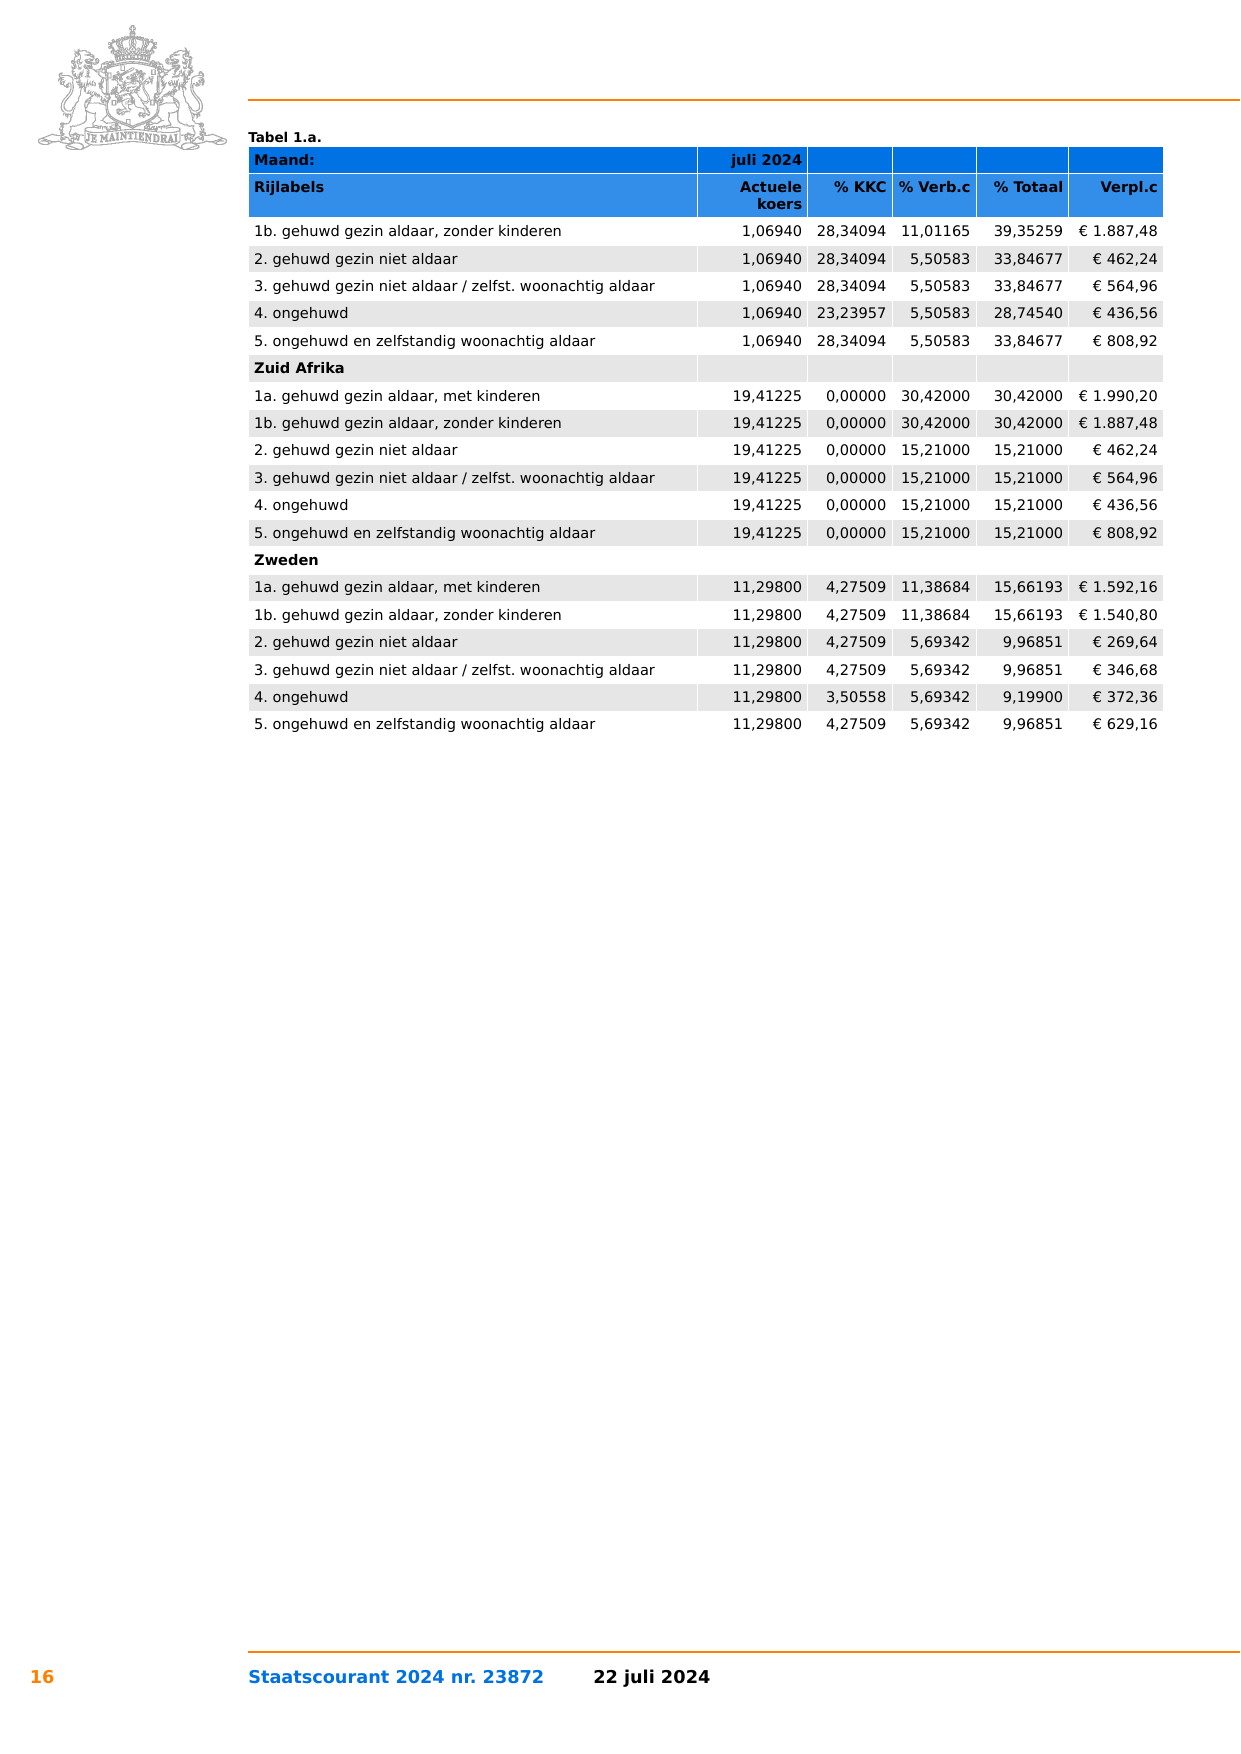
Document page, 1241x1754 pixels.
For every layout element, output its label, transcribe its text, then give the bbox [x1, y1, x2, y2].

table_cell 1,06940 [698, 246, 807, 272]
table_cell 11,29800 [698, 602, 807, 628]
table_cell [893, 355, 976, 382]
table_cell € 436,56 [1069, 301, 1163, 327]
table_cell 15,21000 [893, 493, 976, 519]
table_cell 30,42000 [893, 410, 976, 437]
table_cell 30,42000 [977, 410, 1068, 437]
table_cell 1a. gehuwd gezin aldaar, met kinderen [249, 383, 697, 409]
table_cell 5,50583 [893, 328, 976, 354]
table_cell [808, 547, 892, 573]
table_cell 19,41225 [698, 520, 807, 546]
table_cell Actuele koers [698, 174, 807, 217]
table_cell 19,41225 [698, 383, 807, 409]
table_cell 11,29800 [698, 575, 807, 601]
table_cell € 372,36 [1069, 684, 1163, 711]
table_cell € 462,24 [1069, 438, 1163, 464]
table_cell Maand: [249, 147, 697, 173]
table_cell 11,29800 [698, 712, 807, 738]
table_cell 15,66193 [977, 575, 1068, 601]
table_cell Zweden [249, 547, 697, 573]
table_cell 23,23957 [808, 301, 892, 327]
table_cell 11,01165 [893, 219, 976, 245]
table_cell 3. gehuwd gezin niet aldaar / zelfst. woonachtig aldaar [249, 657, 697, 683]
table_cell 19,41225 [698, 410, 807, 437]
table_cell 5,69342 [893, 684, 976, 711]
table_cell € 1.887,48 [1069, 219, 1163, 245]
table_cell [1069, 547, 1163, 573]
table_cell 28,34094 [808, 273, 892, 299]
table_cell 19,41225 [698, 465, 807, 491]
table_cell 11,29800 [698, 657, 807, 683]
table_cell [977, 147, 1068, 173]
table_cell 11,29800 [698, 684, 807, 711]
table_cell 4. ongehuwd [249, 493, 697, 519]
table_cell 3. gehuwd gezin niet aldaar / zelfst. woonachtig aldaar [249, 273, 697, 299]
table_cell 5. ongehuwd en zelfstandig woonachtig aldaar [249, 328, 697, 354]
table_cell € 1.592,16 [1069, 575, 1163, 601]
table_cell € 808,92 [1069, 520, 1163, 546]
table_cell [1069, 355, 1163, 382]
table_cell 9,19900 [977, 684, 1068, 711]
table_cell 5. ongehuwd en zelfstandig woonachtig aldaar [249, 520, 697, 546]
table_cell 9,96851 [977, 712, 1068, 738]
table_cell 4. ongehuwd [249, 301, 697, 327]
table_cell [893, 147, 976, 173]
table_cell € 1.990,20 [1069, 383, 1163, 409]
table_cell % KKC [808, 174, 892, 217]
table_cell 0,00000 [808, 383, 892, 409]
table_cell € 1.540,80 [1069, 602, 1163, 628]
table_cell € 346,68 [1069, 657, 1163, 683]
table_cell € 564,96 [1069, 273, 1163, 299]
table_cell 1,06940 [698, 219, 807, 245]
table_cell € 564,96 [1069, 465, 1163, 491]
table_cell [698, 547, 807, 573]
table_cell 33,84677 [977, 328, 1068, 354]
table_cell 1b. gehuwd gezin aldaar, zonder kinderen [249, 602, 697, 628]
table_cell 15,21000 [977, 438, 1068, 464]
table_cell [698, 355, 807, 382]
table_cell 2. gehuwd gezin niet aldaar [249, 438, 697, 464]
table_cell 30,42000 [977, 383, 1068, 409]
table_cell 4,27509 [808, 629, 892, 656]
table_cell 19,41225 [698, 493, 807, 519]
table_cell 1,06940 [698, 273, 807, 299]
table_cell 33,84677 [977, 273, 1068, 299]
table_cell € 629,16 [1069, 712, 1163, 738]
table_cell € 436,56 [1069, 493, 1163, 519]
table_cell 19,41225 [698, 438, 807, 464]
table_cell 15,21000 [893, 465, 976, 491]
table_cell 5,69342 [893, 629, 976, 656]
table_cell 5,50583 [893, 273, 976, 299]
table_cell Rijlabels [249, 174, 697, 217]
table_cell 15,21000 [893, 520, 976, 546]
table_cell 0,00000 [808, 438, 892, 464]
table_cell 11,38684 [893, 602, 976, 628]
table_cell [1069, 147, 1163, 173]
table_cell 4,27509 [808, 575, 892, 601]
table_cell 28,74540 [977, 301, 1068, 327]
table_cell 15,21000 [977, 520, 1068, 546]
table_cell % Verb.c [893, 174, 976, 217]
table_cell 5. ongehuwd en zelfstandig woonachtig aldaar [249, 712, 697, 738]
table_cell 1,06940 [698, 301, 807, 327]
table_cell 5,69342 [893, 657, 976, 683]
table_cell € 808,92 [1069, 328, 1163, 354]
table_header Tabel 1.a. [248, 130, 1163, 146]
table_cell 1,06940 [698, 328, 807, 354]
table_cell [808, 147, 892, 173]
table_cell 2. gehuwd gezin niet aldaar [249, 629, 697, 656]
table_cell 28,34094 [808, 246, 892, 272]
table_cell 33,84677 [977, 246, 1068, 272]
table_cell 0,00000 [808, 410, 892, 437]
table_cell 28,34094 [808, 219, 892, 245]
table_cell 15,21000 [977, 465, 1068, 491]
table_cell 4,27509 [808, 712, 892, 738]
table_cell 11,38684 [893, 575, 976, 601]
table_cell 15,21000 [893, 438, 976, 464]
table_cell [808, 355, 892, 382]
table_cell 0,00000 [808, 493, 892, 519]
table_cell 9,96851 [977, 629, 1068, 656]
table_cell [977, 355, 1068, 382]
table_cell 5,50583 [893, 301, 976, 327]
table_cell 4. ongehuwd [249, 684, 697, 711]
table_cell 30,42000 [893, 383, 976, 409]
table_cell 11,29800 [698, 629, 807, 656]
table_cell 5,50583 [893, 246, 976, 272]
table_cell 0,00000 [808, 520, 892, 546]
table_cell 0,00000 [808, 465, 892, 491]
table_cell [977, 547, 1068, 573]
table_cell 9,96851 [977, 657, 1068, 683]
table_cell 1b. gehuwd gezin aldaar, zonder kinderen [249, 219, 697, 245]
table_cell 3,50558 [808, 684, 892, 711]
table_cell € 1.887,48 [1069, 410, 1163, 437]
table_cell 1b. gehuwd gezin aldaar, zonder kinderen [249, 410, 697, 437]
table_cell 4,27509 [808, 602, 892, 628]
table_cell 15,21000 [977, 493, 1068, 519]
table_cell [893, 547, 976, 573]
table_cell juli 2024 [698, 147, 807, 173]
table_cell 39,35259 [977, 219, 1068, 245]
table_cell Zuid Afrika [249, 355, 697, 382]
table_cell 15,66193 [977, 602, 1068, 628]
table_cell Verpl.c [1069, 174, 1163, 217]
picture [38, 25, 227, 150]
table_cell 5,69342 [893, 712, 976, 738]
table_cell 3. gehuwd gezin niet aldaar / zelfst. woonachtig aldaar [249, 465, 697, 491]
table_cell € 269,64 [1069, 629, 1163, 656]
table_cell € 462,24 [1069, 246, 1163, 272]
table_cell 28,34094 [808, 328, 892, 354]
table_cell 1a. gehuwd gezin aldaar, met kinderen [249, 575, 697, 601]
table_cell 4,27509 [808, 657, 892, 683]
table_cell 2. gehuwd gezin niet aldaar [249, 246, 697, 272]
table_cell % Totaal [977, 174, 1068, 217]
